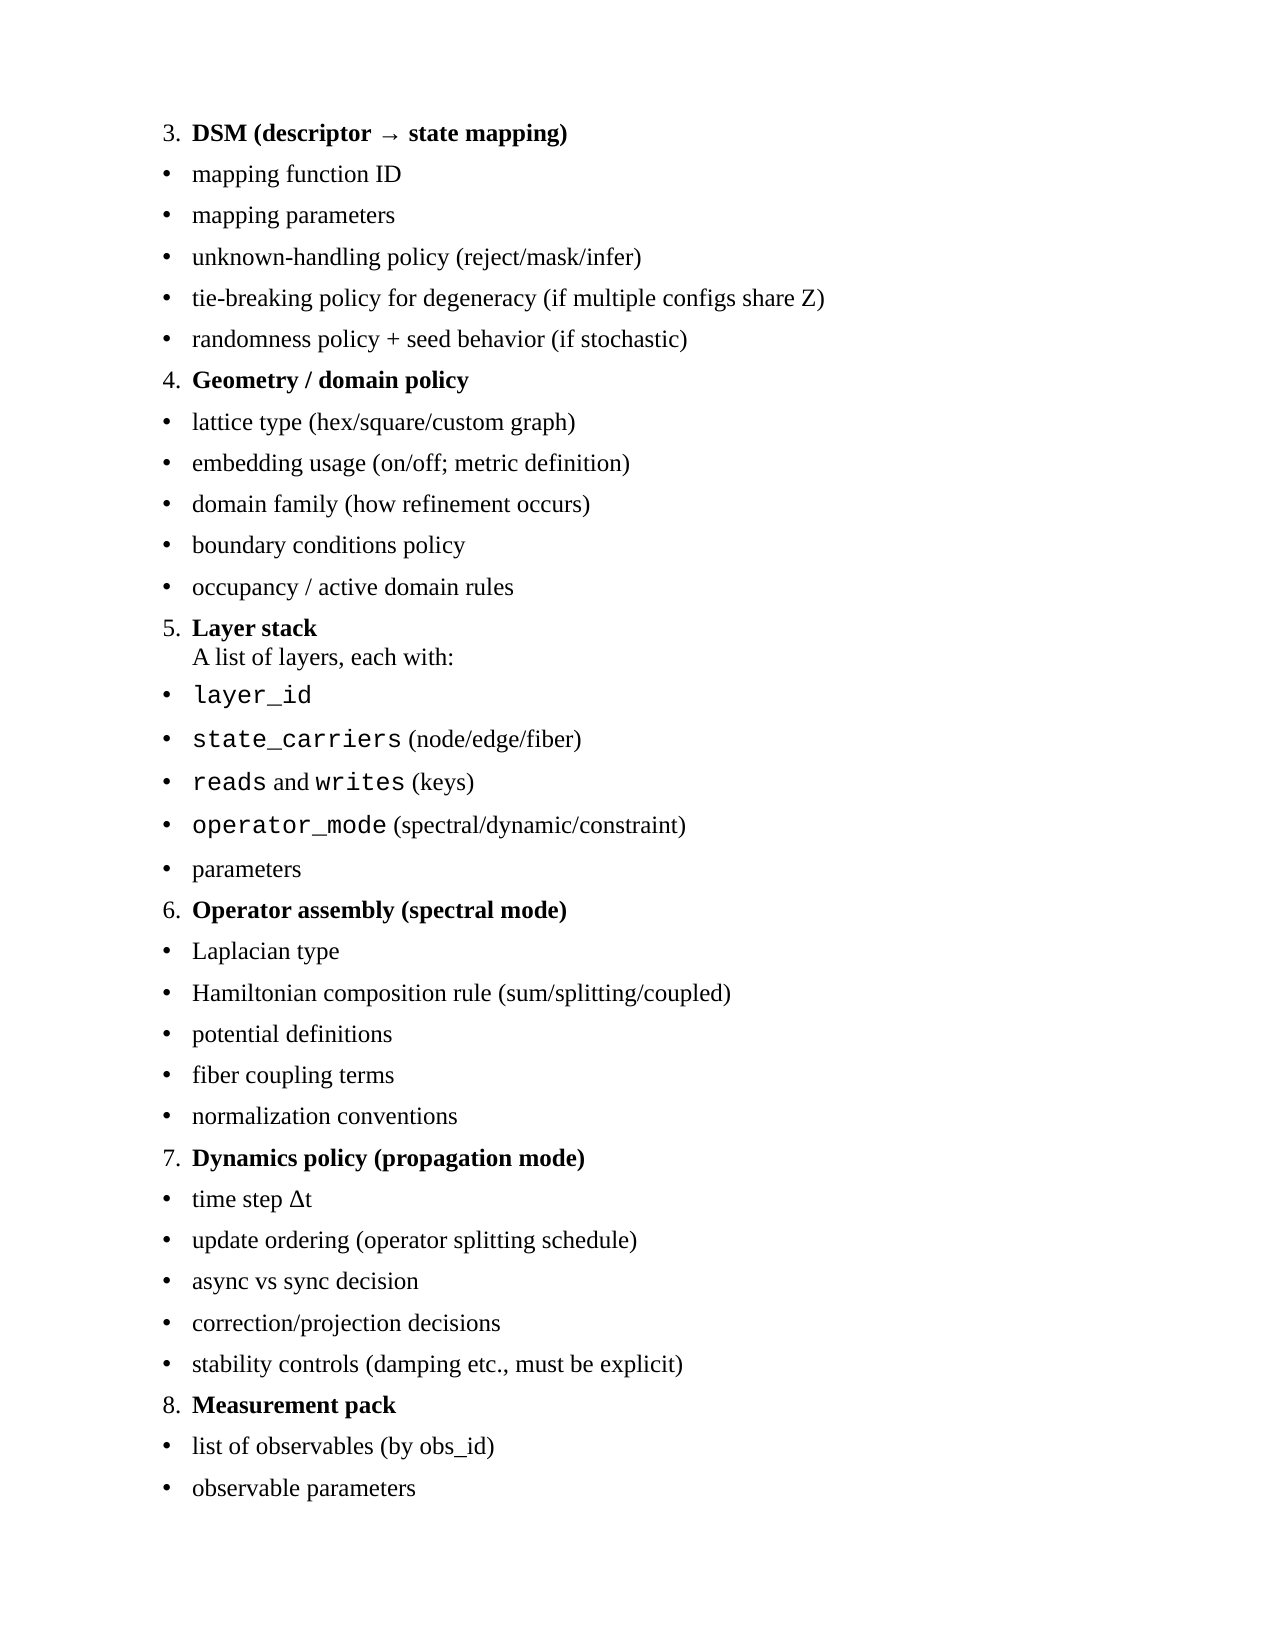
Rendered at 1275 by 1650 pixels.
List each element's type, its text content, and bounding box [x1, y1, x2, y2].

list time step Δt [162, 1184, 1157, 1213]
list parameters [162, 854, 1157, 883]
list domain family (how refinement occurs) [162, 489, 1157, 518]
list fiber coupling terms [162, 1060, 1157, 1089]
list list of observables (by obs_id) [162, 1431, 1157, 1460]
list Hamiltonian composition rule (sum/splitting/coupled) [162, 978, 1157, 1006]
list stability controls (damping etc., must be explicit) [162, 1349, 1157, 1378]
list layer_id [162, 683, 1157, 711]
list Dynamics policy (propagation mode) [162, 1143, 1157, 1171]
list update ordering (operator splitting schedule) [162, 1225, 1157, 1254]
list Geometry / domain policy [162, 366, 1157, 394]
list tie-breaking policy for degeneracy (if multiple configs share Z) [162, 283, 1157, 312]
list DSM (descriptor → state mapping) [162, 118, 1157, 147]
list state_carriers (node/edge/fiber) [162, 724, 1157, 755]
list boundary conditions policy [162, 531, 1157, 559]
list occupancy / active domain rules [162, 572, 1157, 601]
list observable parameters [162, 1473, 1157, 1501]
list Measurement pack [162, 1390, 1157, 1419]
list mapping parameters [162, 201, 1157, 229]
list embedding usage (on/off; metric definition) [162, 448, 1157, 477]
list async vs sync decision [162, 1266, 1157, 1295]
list lattice type (hex/square/custom graph) [162, 407, 1157, 436]
list reads and writes (keys) [162, 767, 1157, 798]
list potential definitions [162, 1019, 1157, 1048]
list Operator assembly (spectral mode) [162, 895, 1157, 924]
list mapping function ID [162, 159, 1157, 188]
list normalization conventions [162, 1101, 1157, 1130]
list randomness policy + seed behavior (if stochastic) [162, 324, 1157, 353]
list Laplacian type [162, 936, 1157, 965]
list operator_mode (spectral/dynamic/constraint) [162, 811, 1157, 841]
list Layer stack A list of layers, each with: [162, 613, 1157, 671]
list correction/projection decisions [162, 1308, 1157, 1336]
list unknown-handling policy (reject/mask/infer) [162, 242, 1157, 271]
